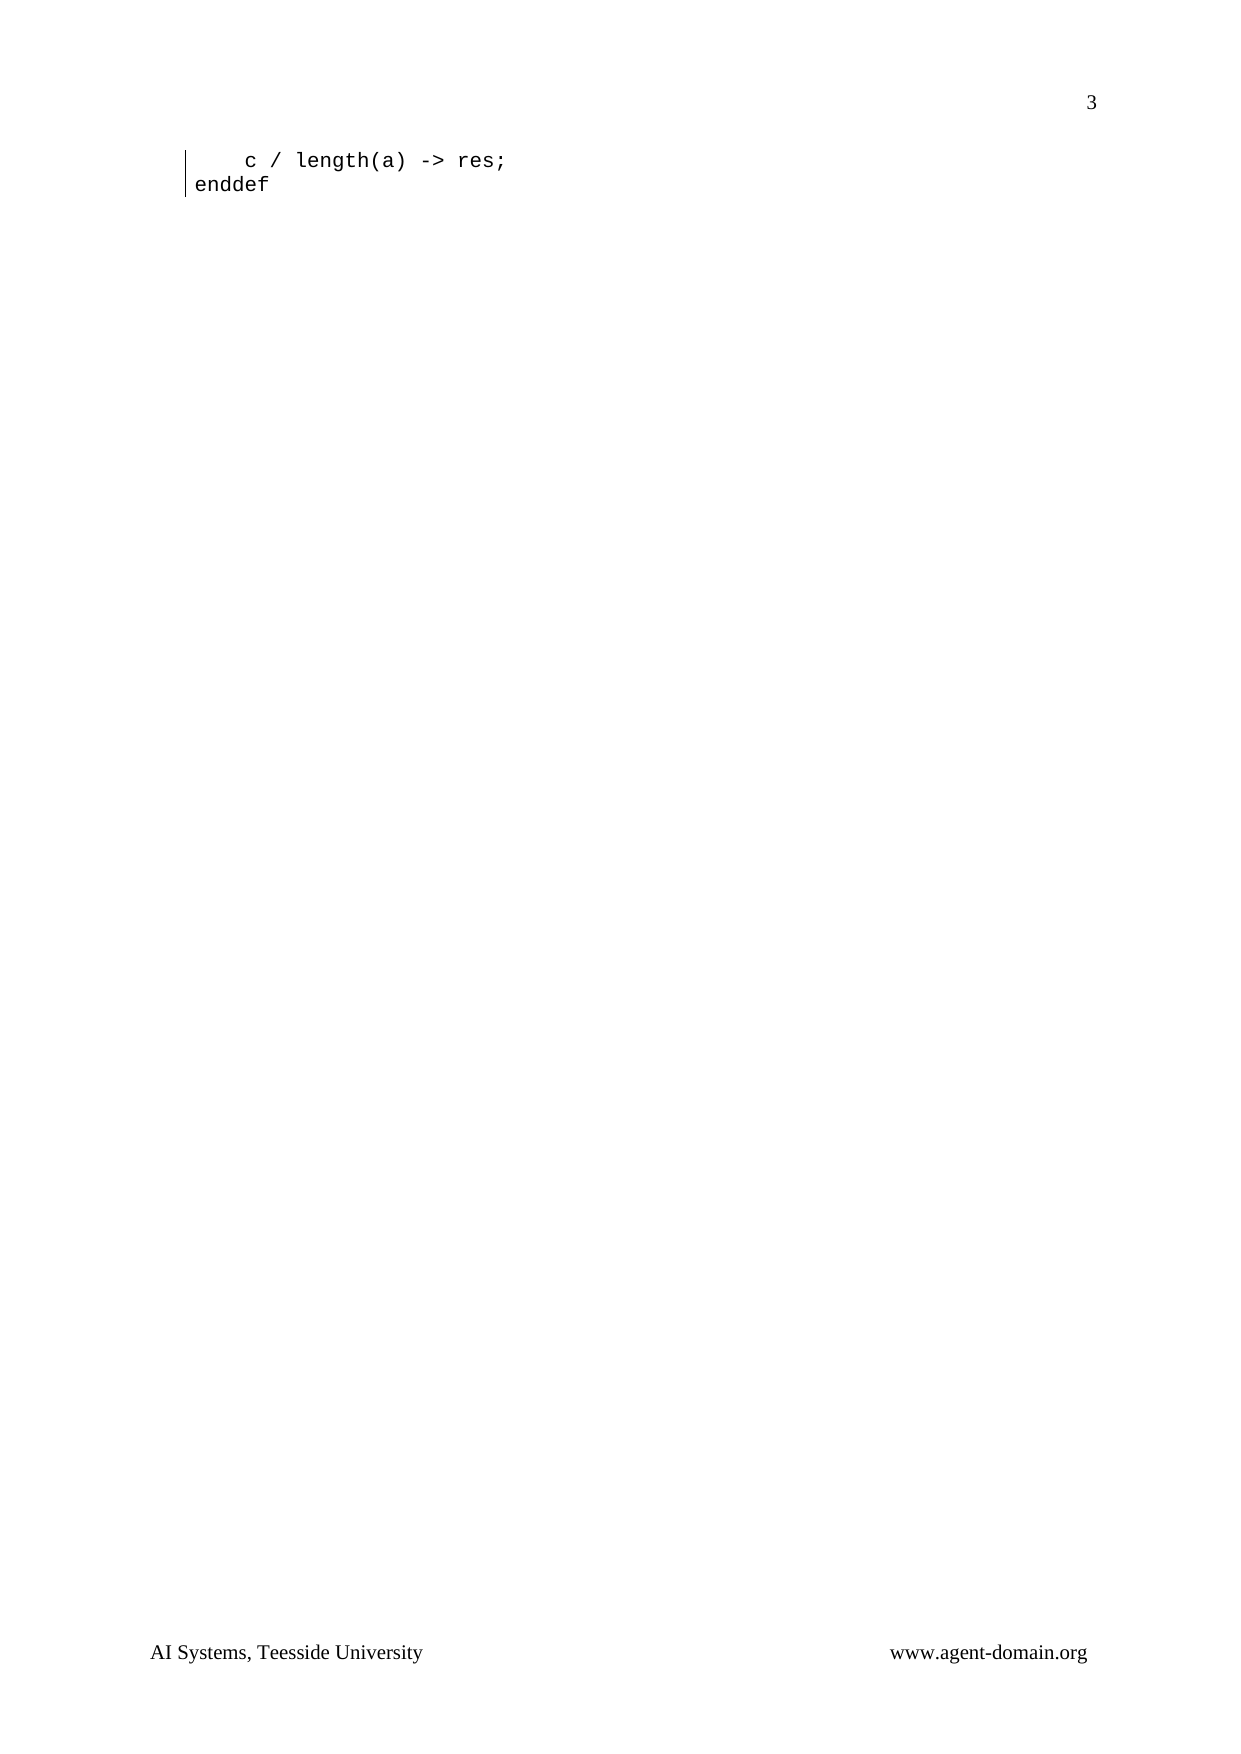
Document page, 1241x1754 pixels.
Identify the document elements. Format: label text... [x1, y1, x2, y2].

text enddef [186, 174, 1090, 197]
text c / length(a) -> res; [186, 150, 1090, 174]
